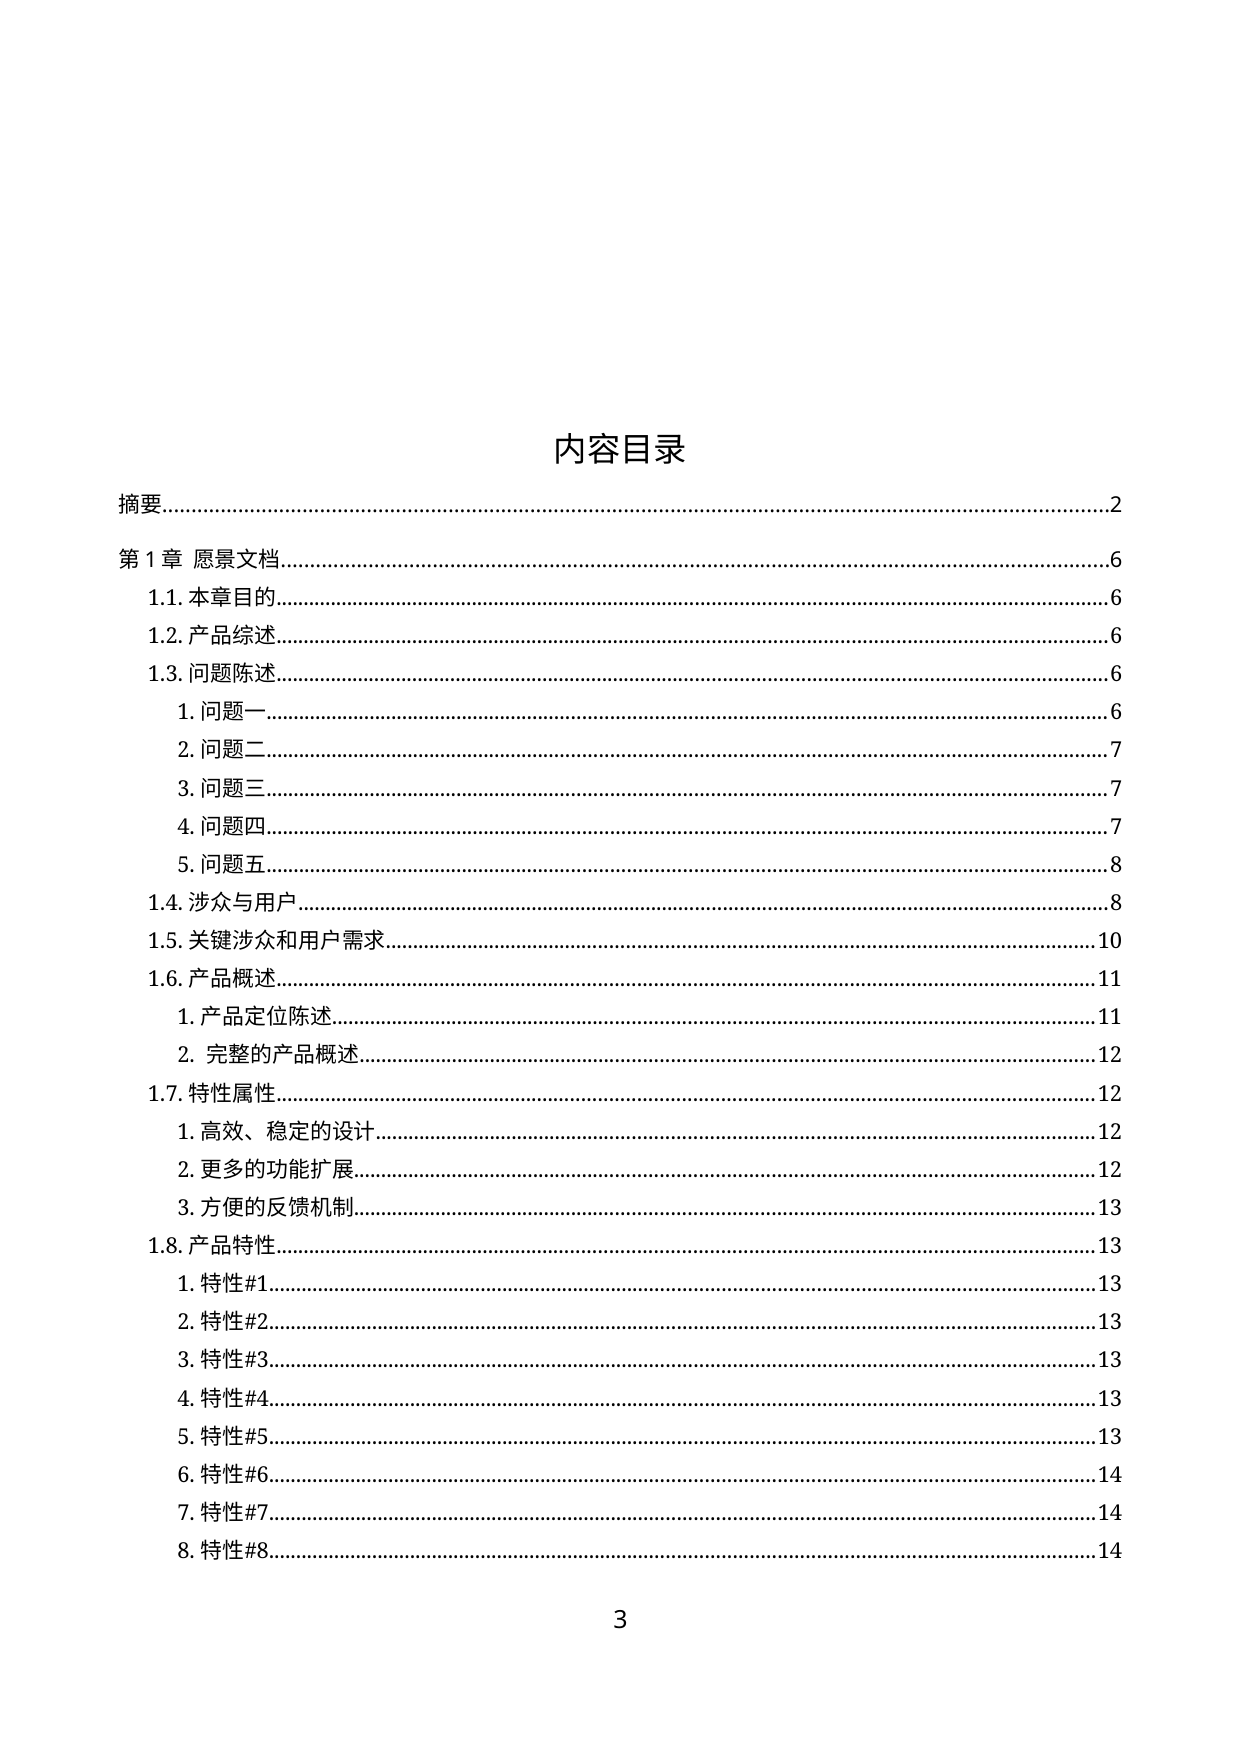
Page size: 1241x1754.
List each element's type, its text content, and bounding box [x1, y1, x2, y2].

text 7. 特性#7 14 [177, 1495, 1122, 1527]
text 2. 问题二 7 [177, 732, 1122, 764]
text 1.1. 本章目的 6 [148, 580, 1122, 612]
text 1.6. 产品概述 11 [148, 961, 1122, 993]
text 1. 高效、稳定的设计 12 [177, 1114, 1122, 1145]
text 2. 完整的产品概述 12 [177, 1037, 1122, 1069]
text 1.5. 关键涉众和用户需求 10 [148, 923, 1122, 955]
text 1.4. 涉众与用户 8 [148, 885, 1122, 917]
text 8. 特性#8 14 [177, 1533, 1122, 1565]
text 第1章 愿景文档 6 [118, 542, 1122, 573]
text 1. 问题一 6 [177, 694, 1122, 726]
text 4. 问题四 7 [177, 809, 1122, 840]
text 1. 产品定位陈述 11 [177, 999, 1122, 1031]
text 1.8. 产品特性 13 [148, 1228, 1122, 1260]
text 2. 特性#2 13 [177, 1304, 1122, 1336]
text 3. 特性#3 13 [177, 1342, 1122, 1374]
text 4. 特性#4 13 [177, 1381, 1122, 1412]
text 3. 问题三 7 [177, 771, 1122, 802]
subtitle 内容目录 [118, 423, 1122, 471]
text 1.2. 产品综述 6 [148, 618, 1122, 650]
text 1.3. 问题陈述 6 [148, 656, 1122, 688]
text 1. 特性#1 13 [177, 1266, 1122, 1298]
text 5. 问题五 8 [177, 847, 1122, 878]
text 1.7. 特性属性 12 [148, 1076, 1122, 1107]
text 6. 特性#6 14 [177, 1457, 1122, 1488]
text 2. 更多的功能扩展 12 [177, 1152, 1122, 1183]
text 5. 特性#5 13 [177, 1419, 1122, 1450]
text 3. 方便的反馈机制 13 [177, 1190, 1122, 1222]
text 摘要 2 [118, 487, 1122, 519]
